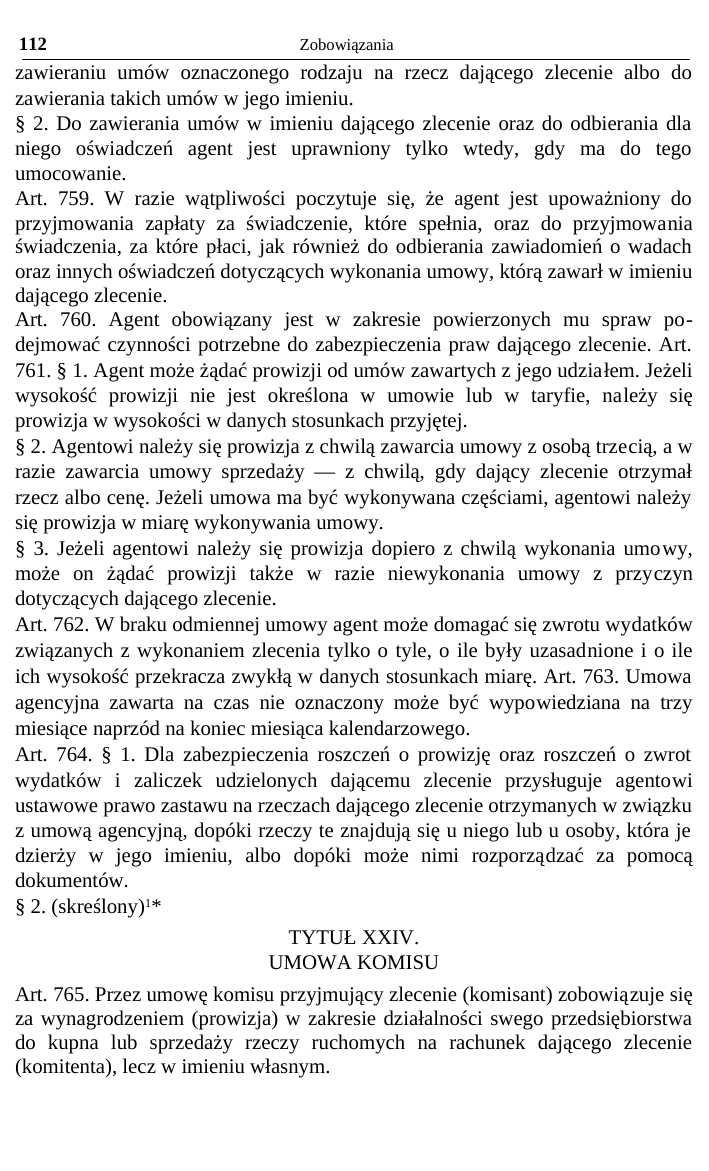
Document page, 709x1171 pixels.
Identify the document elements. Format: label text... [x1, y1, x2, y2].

text § 2. Agentowi należy się prowizja z chwilą zawarcia umowy z osobą trze­cią, a w razie zawarcia umowy sprzedaży — z chwilą, gdy dający zlecenie otrzymał rzecz albo cenę. Jeżeli umowa ma być wykonywana częściami, agentowi należy się prowizja w miarę wykonywania umowy. [15, 434, 693, 534]
text § 2. (skreślony)1* [15, 894, 693, 918]
text Zobowiązania [299, 35, 412, 54]
text § 2. Do zawierania umów w imieniu dającego zlecenie oraz do odbierania dla niego oświadczeń agent jest uprawniony tylko wtedy, gdy ma do tego umocowanie. [15, 111, 693, 185]
text UMOWA KOMISU [15, 950, 693, 974]
text Art. 765. Przez umowę komisu przyjmujący zlecenie (komisant) zobowią­zuje się za wynagrodzeniem (prowizja) w zakresie działalności swego przedsiębiorstwa do kupna lub sprzedaży rzeczy ruchomych na rachunek dającego zlecenie (komitenta), lecz w imieniu własnym. [15, 982, 693, 1078]
text zawieraniu umów oznaczonego rodzaju na rzecz dającego zlecenie albo do zawierania takich umów w jego imieniu. [15, 60, 693, 109]
text Art. 762. W braku odmiennej umowy agent może domagać się zwrotu wy­datków związanych z wykonaniem zlecenia tylko o tyle, o ile były uzasad­nione i o ile ich wysokość przekracza zwykłą w danych stosunkach miarę. Art. 763. Umowa agencyjna zawarta na czas nie oznaczony może być wypo­wiedziana na trzy miesiące naprzód na koniec miesiąca kalendarzowego. [15, 612, 693, 740]
text § 3. Jeżeli agentowi należy się prowizja dopiero z chwilą wykonania umo­wy, może on żądać prowizji także w razie niewykonania umowy z przy­czyn dotyczących dającego zlecenie. [15, 535, 693, 610]
text TYTUŁ XXIV. [15, 925, 693, 949]
text Art. 764. § 1. Dla zabezpieczenia roszczeń o prowizję oraz roszczeń o zwrot wydatków i zaliczek udzielonych dającemu zlecenie przysługuje agento­wi ustawowe prawo zastawu na rzeczach dającego zlecenie otrzymanych w związku z umową agencyjną, dopóki rzeczy te znajdują się u niego lub u osoby, która je dzierży w jego imieniu, albo dopóki może nimi rozporzą­dzać za pomocą dokumentów. [15, 742, 693, 892]
text Art. 759. W razie wątpliwości poczytuje się, że agent jest upoważniony do przyjmowania zapłaty za świadczenie, które spełnia, oraz do przyjmowa­nia świadczenia, za które płaci, jak również do odbierania zawiadomień o wadach oraz innych oświadczeń dotyczących wykonania umowy, którą zawarł w imieniu dającego zlecenie. [15, 186, 693, 307]
text Art. 760. Agent obowiązany jest w zakresie powierzonych mu spraw po­dejmować czynności potrzebne do zabezpieczenia praw dającego zlecenie. Art. 761. § 1. Agent może żądać prowizji od umów zawartych z jego udzia­łem. Jeżeli wysokość prowizji nie jest określona w umowie lub w taryfie, na­leży się prowizja w wysokości w danych stosunkach przyjętej. [15, 307, 693, 432]
text 112 [19, 33, 52, 54]
